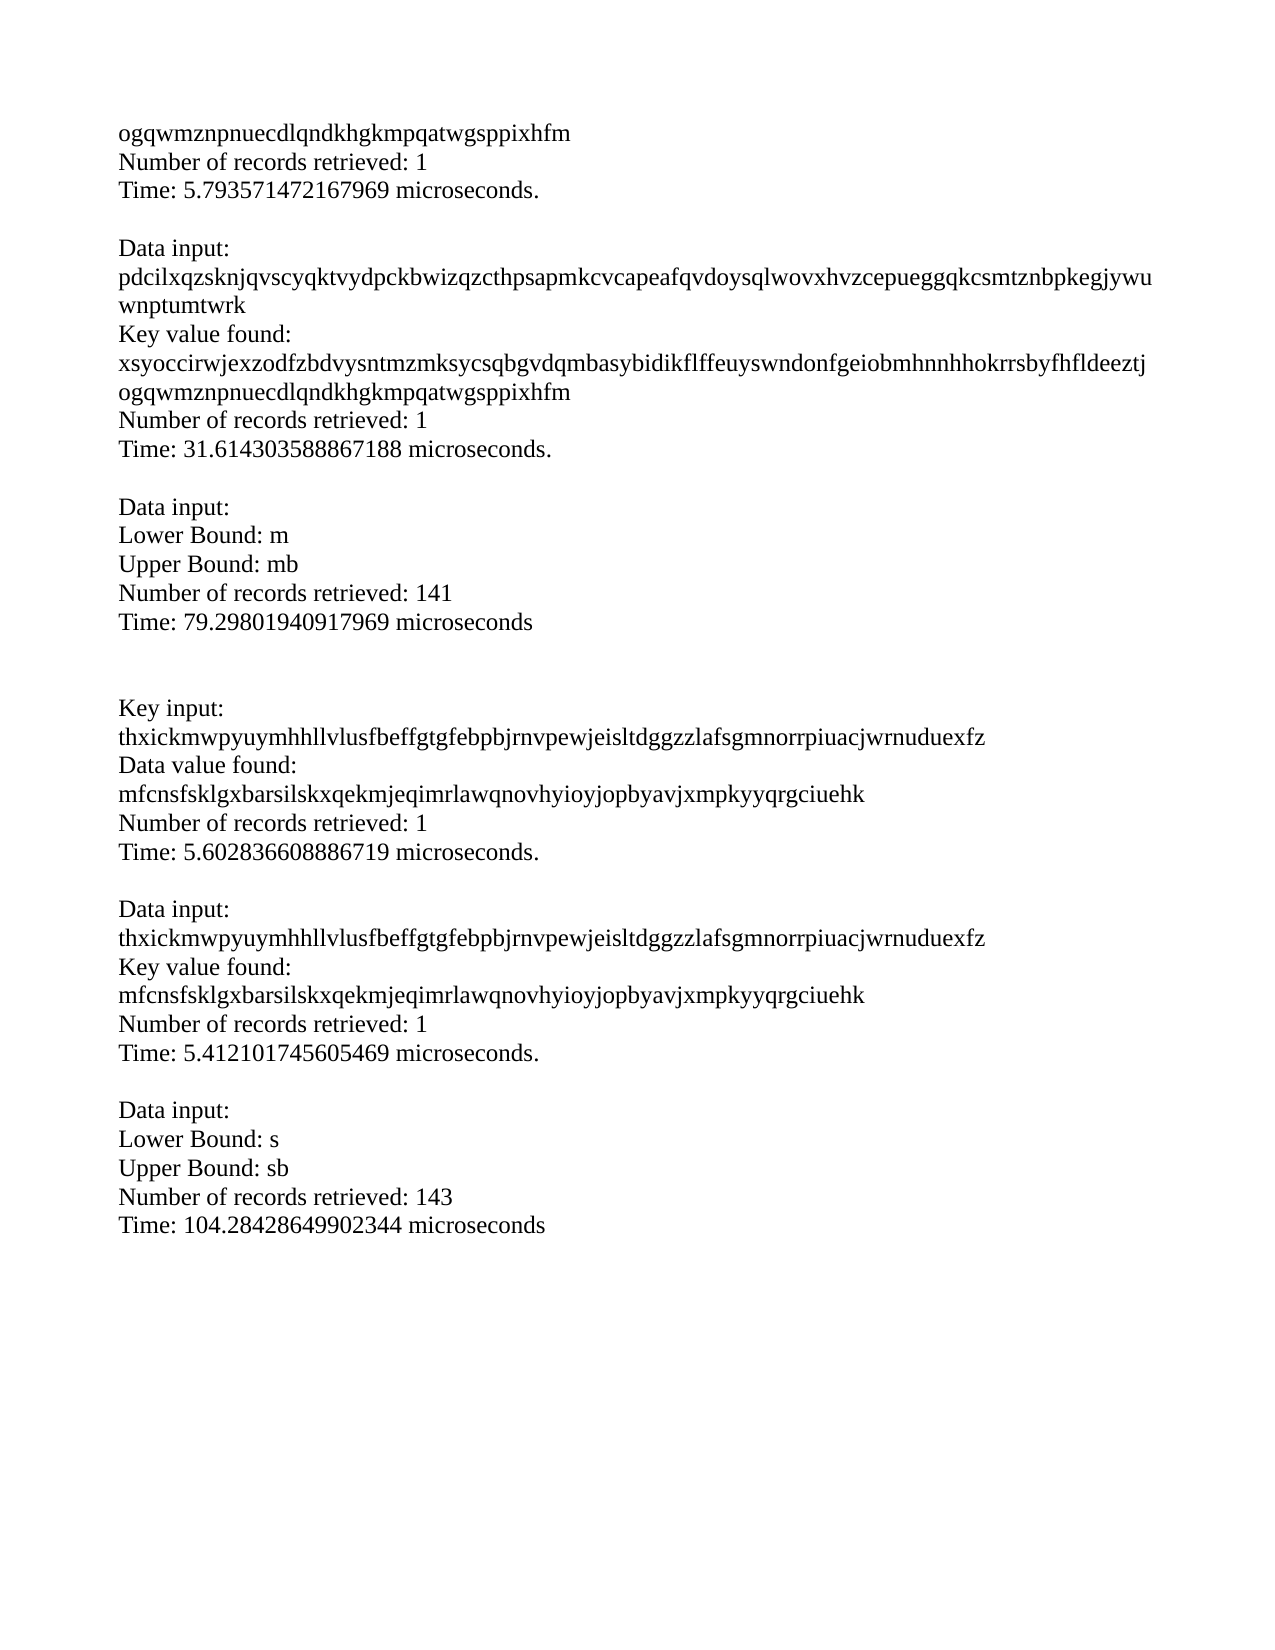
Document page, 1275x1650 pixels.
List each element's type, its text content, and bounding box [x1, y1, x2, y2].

text Lower Bound: m [118, 521, 1157, 549]
text Data input: [118, 492, 1157, 521]
text pdcilxqzsknjqvscyqktvydpckbwizqzcthpsapmkcvcapeafqvdoysqlwovxhvzcepueggqkcsmtznbpkegjywuwnptumtwrk [118, 262, 1157, 319]
text Number of records retrieved: 1 [118, 406, 1157, 434]
text Number of records retrieved: 1 [118, 1009, 1157, 1038]
text mfcnsfsklgxbarsilskxqekmjeqimrlawqnovhyioyjopbyavjxmpkyyqrgciuehk [118, 779, 1157, 808]
text ogqwmznpnuecdlqndkhgkmpqatwgsppixhfm [118, 118, 1157, 147]
text Data input: [118, 233, 1157, 262]
text Time: 5.412101745605469 microseconds. [118, 1038, 1157, 1067]
text thxickmwpyuymhhllvlusfbeffgtgfebpbjrnvpewjeisltdggzzlafsgmnorrpiuacjwrnuduexfz [118, 722, 1157, 751]
text Key value found: [118, 952, 1157, 981]
text Upper Bound: sb [118, 1153, 1157, 1182]
text thxickmwpyuymhhllvlusfbeffgtgfebpbjrnvpewjeisltdggzzlafsgmnorrpiuacjwrnuduexfz [118, 923, 1157, 952]
text Lower Bound: s [118, 1124, 1157, 1153]
text Time: 104.28428649902344 microseconds [118, 1211, 1157, 1239]
text Key input: [118, 693, 1157, 722]
text Number of records retrieved: 143 [118, 1182, 1157, 1211]
text mfcnsfsklgxbarsilskxqekmjeqimrlawqnovhyioyjopbyavjxmpkyyqrgciuehk [118, 981, 1157, 1009]
text Number of records retrieved: 141 [118, 578, 1157, 607]
text Number of records retrieved: 1 [118, 147, 1157, 176]
text Data input: [118, 894, 1157, 923]
text Number of records retrieved: 1 [118, 808, 1157, 837]
text Key value found: [118, 319, 1157, 348]
text Data input: [118, 1096, 1157, 1124]
text Time: 5.793571472167969 microseconds. [118, 176, 1157, 204]
text xsyoccirwjexzodfzbdvysntmzmksycsqbgvdqmbasybidikflffeuyswndonfgeiobmhnnhhokrrsbyfhfldeeztjogqwmznpnuecdlqndkhgkmpqatwgsppixhfm [118, 348, 1157, 406]
text Upper Bound: mb [118, 549, 1157, 578]
text Data value found: [118, 751, 1157, 779]
text Time: 5.602836608886719 microseconds. [118, 837, 1157, 866]
text Time: 31.614303588867188 microseconds. [118, 434, 1157, 463]
text Time: 79.29801940917969 microseconds [118, 607, 1157, 636]
